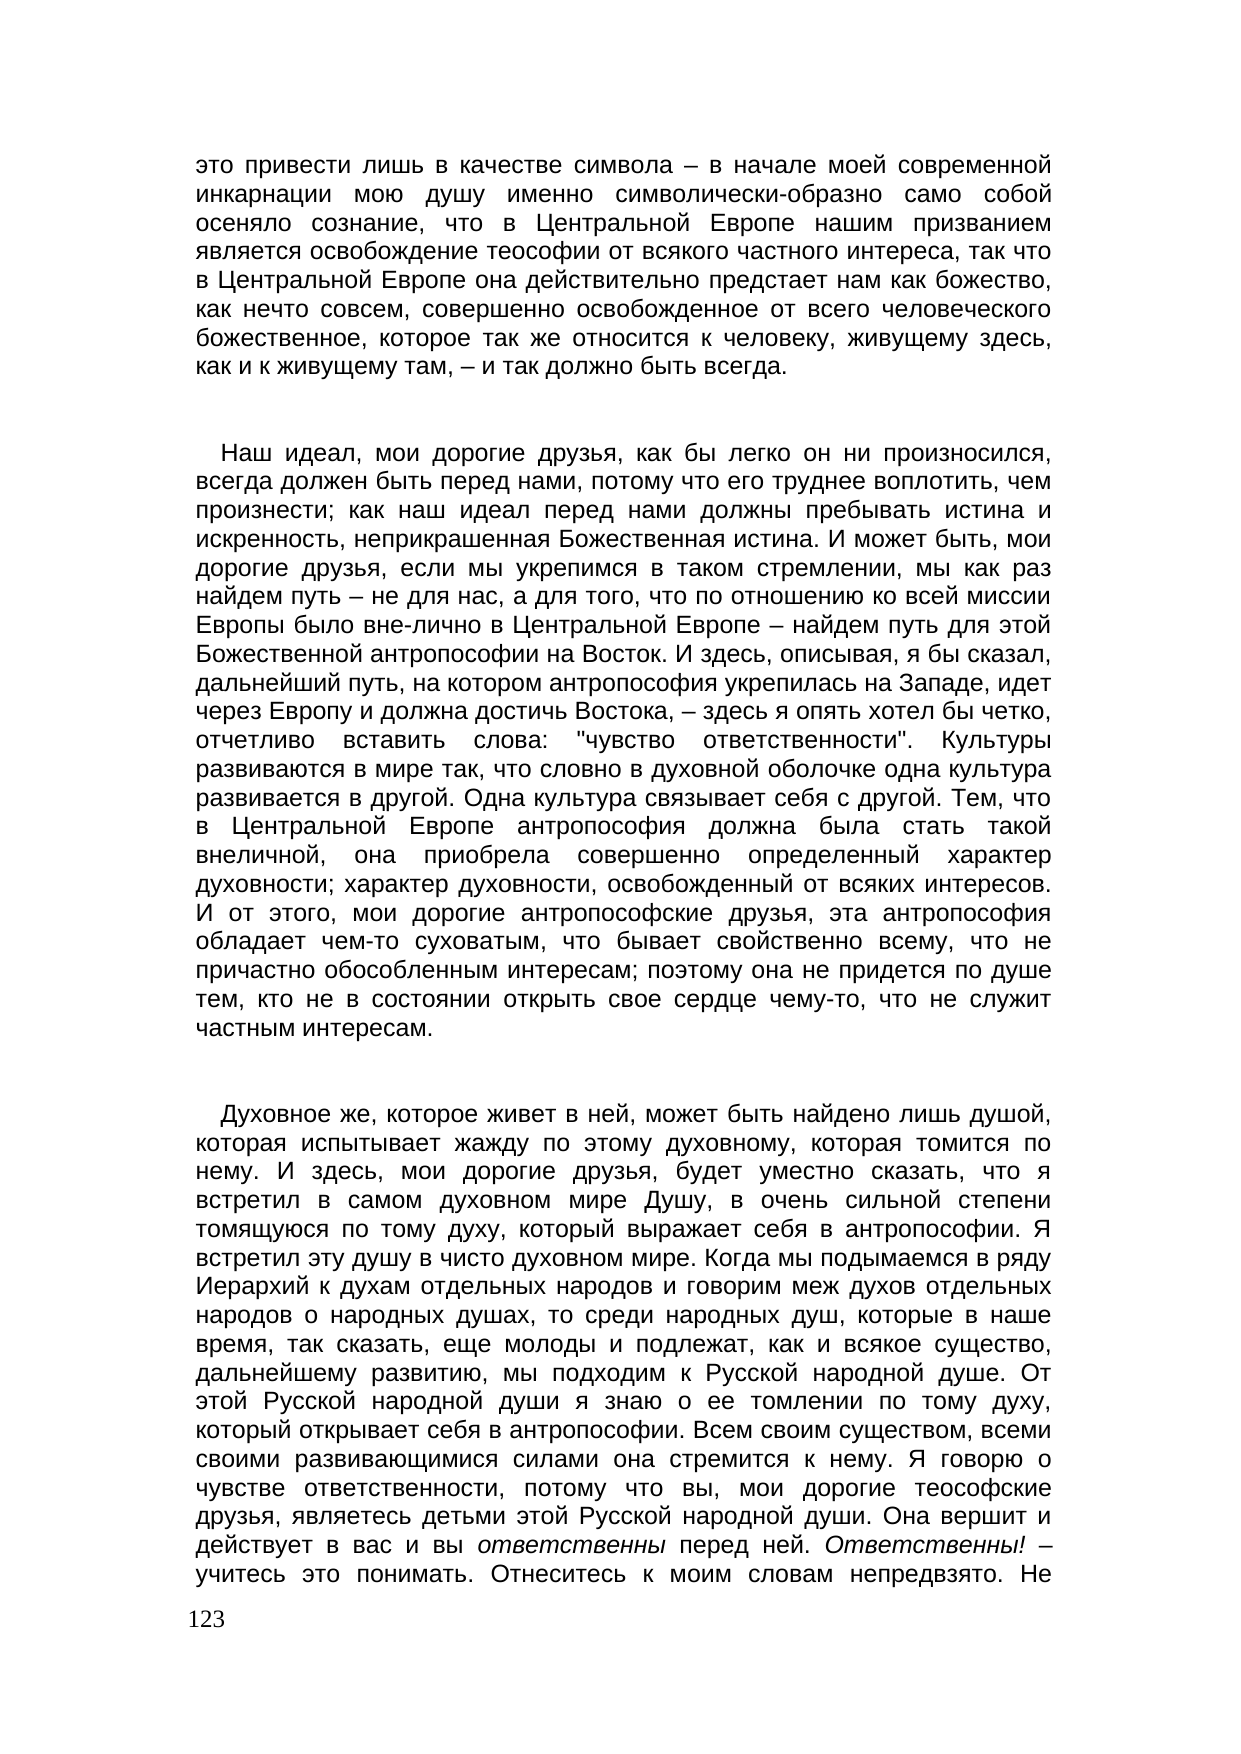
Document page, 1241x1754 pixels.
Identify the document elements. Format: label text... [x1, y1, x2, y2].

text это привести лишь в качестве символа – в начале моей современной инкарнации мою душу именно символически-образно само собой осеняло сознание, что в Центральной Европе нашим призванием является освобождение теософии от всякого частного интереса, так что в Центральной Европе она действительно предстает нам как божество, как нечто совсем, совершенно освобожденное от всего человеческого божественное, которое так же относится к человеку, живущему здесь, как и к живущему там, – и так должно быть всегда. [195, 150, 1053, 380]
text Наш идеал, мои дорогие друзья, как бы легко он ни произносился, всегда должен быть перед нами, потому что его труднее воплотить, чем произнести; как наш идеал перед нами должны пребывать истина и искренность, неприкрашенная Божественная истина. И может быть, мои дорогие друзья, если мы укрепимся в таком стремлении, мы как раз найдем путь – не для нас, а для того, что по отношению ко всей миссии Европы было вне-лично в Центральной Европе – найдем путь для этой Божественной антропософии на Восток. И здесь, описывая, я бы сказал, дальнейший путь, на котором антропософия укрепилась на Западе, идет через Европу и должна достичь Востока, – здесь я опять хотел бы четко, отчетливо вставить слова: "чувство ответственности". Культуры развиваются в мире так, что словно в духовной оболочке одна культура развивается в другой. Одна культура связывает себя с другой. Тем, что в Центральной Европе антропософия должна была стать такой внеличной, она приобрела совершенно определенный характер духовности; характер духовности, освобожденный от всяких интересов. И от этого, мои дорогие антропософские друзья, эта антропософия обладает чем-то суховатым, что бывает свойственно всему, что не причастно обособленным интересам; поэтому она не придется по душе тем, кто не в состоянии открыть свое сердце чему-то, что не служит частным интересам. [195, 437, 1053, 1041]
text Духовное же, которое живет в ней, может быть найдено лишь душой, которая испытывает жажду по этому духовному, которая томится по нему. И здесь, мои дорогие друзья, будет уместно сказать, что я встретил в самом духовном мире Душу, в очень сильной степени томящуюся по тому духу, который выражает себя в антропософии. Я встретил эту душу в чисто духовном мире. Когда мы подымаемся в ряду Иерархий к духам отдельных народов и говорим меж духов отдельных народов о народных душах, то среди народных душ, которые в наше время, так сказать, еще молоды и подлежат, как и всякое существо, дальнейшему развитию, мы подходим к Русской народной душе. От этой Русской народной души я знаю о ее томлении по тому духу, который открывает себя в антропософии. Всем своим существом, всеми своими развивающимися силами она стремится к нему. Я говорю о чувстве ответственности, потому что вы, мои дорогие теософские друзья, являетесь детьми этой Русской народной души. Она вершит и действует в вас и вы ответственны перед ней. Ответственны! – учитесь это понимать. Отнеситесь к моим словам непредвзято. Не [195, 1099, 1053, 1587]
